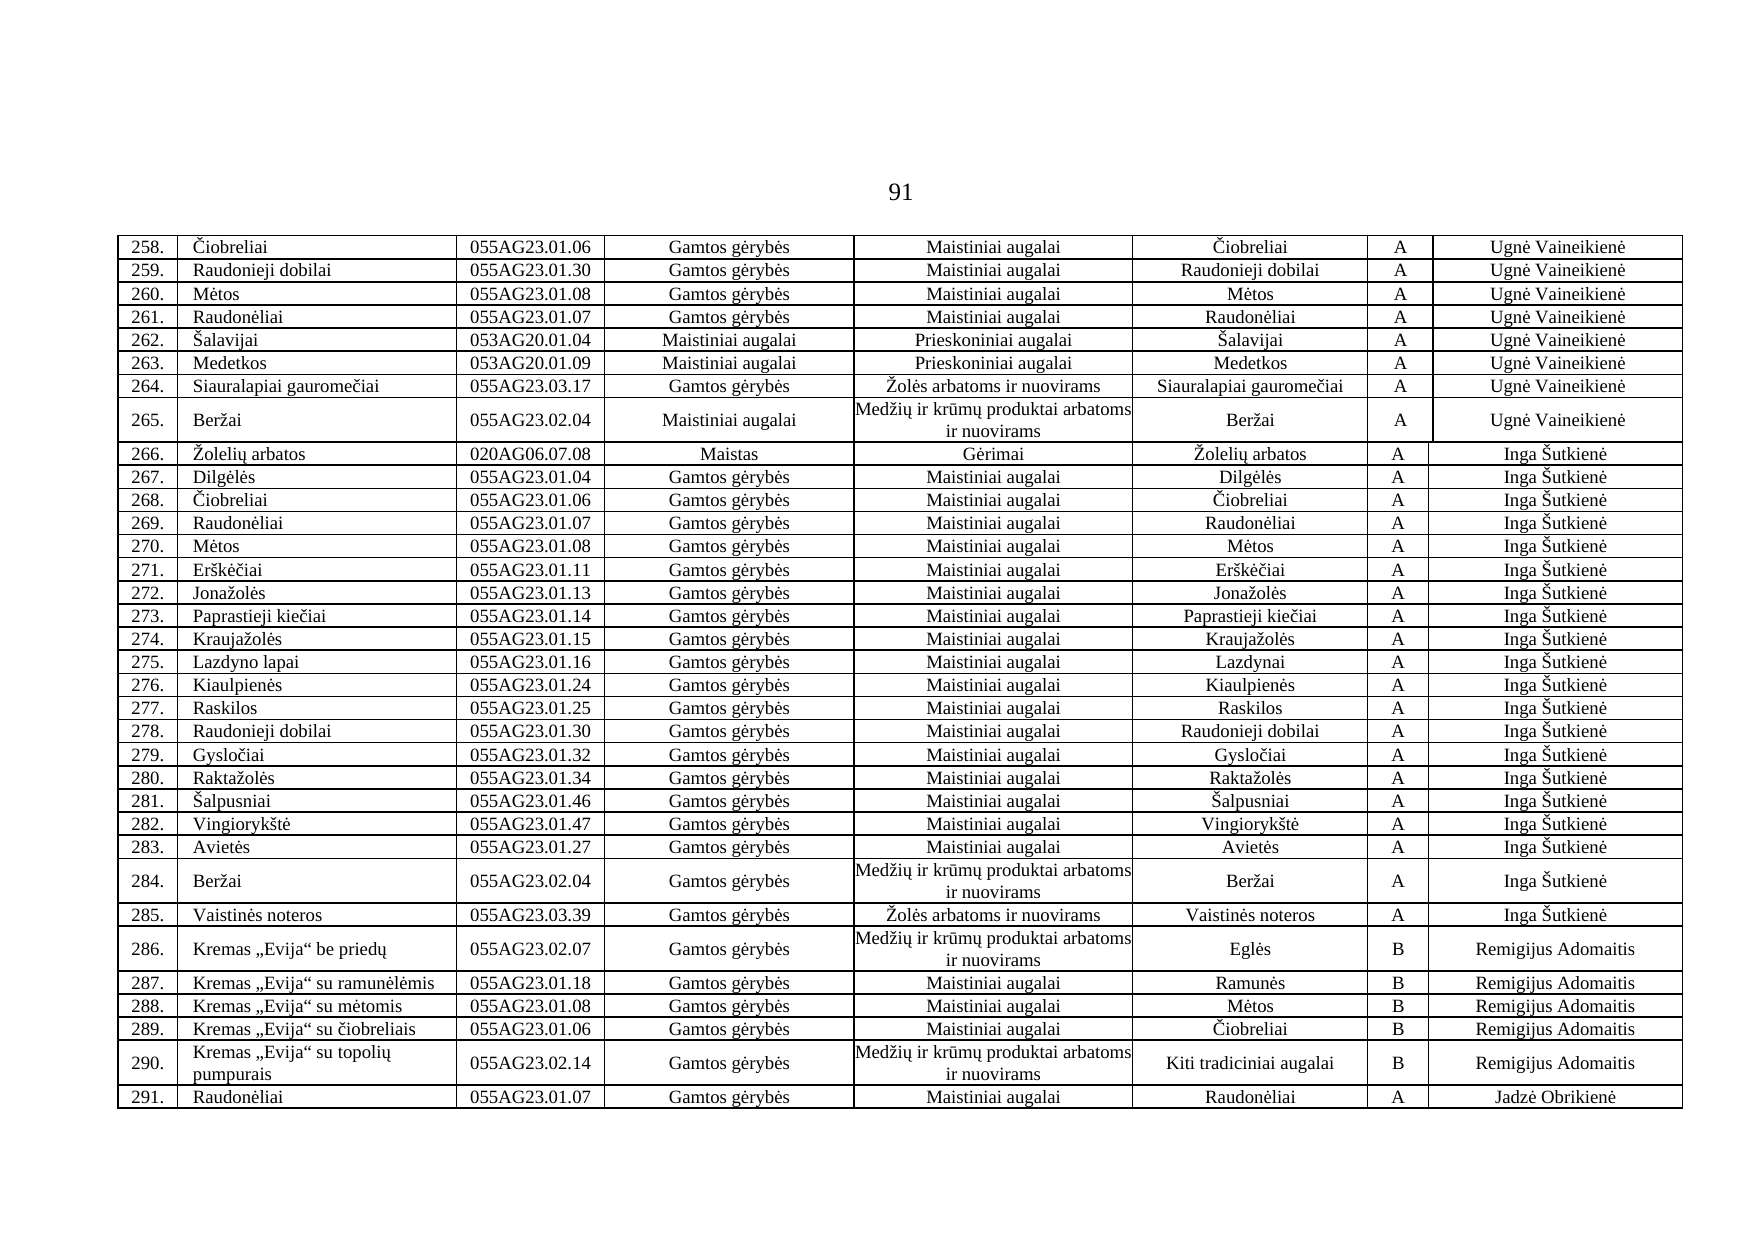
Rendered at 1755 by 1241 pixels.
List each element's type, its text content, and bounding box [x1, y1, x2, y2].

table_cell Remigijus Adomaitis [1429, 995, 1682, 1016]
table_cell Gamtos gėrybės [605, 1086, 853, 1107]
table_cell Gamtos gėrybės [605, 236, 853, 258]
table_cell Vaistinės noteros [178, 904, 456, 925]
table_cell Šalpusniai [178, 790, 456, 811]
table_cell Raudonėliai [1133, 1086, 1367, 1107]
table_cell Lazdyno lapai [178, 651, 456, 672]
table_cell Inga Šutkienė [1429, 443, 1682, 464]
table_cell Remigijus Adomaitis [1429, 1041, 1682, 1084]
table_cell 288. [119, 995, 177, 1016]
table_cell 055AG23.01.13 [457, 582, 604, 603]
table_cell 273. [119, 605, 177, 626]
table_cell Gamtos gėrybės [605, 836, 853, 857]
table_cell Maistiniai augalai [855, 582, 1132, 603]
table_cell Maistiniai augalai [605, 352, 853, 373]
table_cell Prieskoniniai augalai [855, 352, 1132, 373]
table_cell 258. [119, 236, 177, 258]
table_cell Maistiniai augalai [855, 260, 1132, 281]
table_cell Gamtos gėrybės [605, 767, 853, 788]
table_cell Ugnė Vaineikienė [1434, 306, 1682, 327]
table_cell Šalavijai [178, 329, 456, 350]
table_cell A [1368, 236, 1432, 258]
table_cell 267. [119, 466, 177, 487]
table_cell 266. [119, 443, 177, 464]
table_cell Medžių ir krūmų produktai arbatoms ir nuovirams [855, 859, 1132, 902]
table_cell Jadzė Obrikienė [1429, 1086, 1682, 1107]
table_cell Maistiniai augalai [855, 720, 1132, 742]
table_cell Šalavijai [1133, 329, 1367, 350]
table_cell Žolės arbatoms ir nuovirams [855, 904, 1132, 925]
table_cell Kraujažolės [178, 628, 456, 649]
table_cell Mėtos [178, 535, 456, 557]
table_cell Gamtos gėrybės [605, 904, 853, 925]
table_cell Raudonėliai [178, 1086, 456, 1107]
table_cell Gysločiai [1133, 743, 1367, 765]
table_cell Maistiniai augalai [855, 995, 1132, 1016]
table_cell 280. [119, 767, 177, 788]
table_cell 055AG23.01.06 [457, 236, 604, 258]
table_cell Maistiniai augalai [855, 743, 1132, 765]
table_cell 055AG23.01.08 [457, 535, 604, 557]
table_cell Maistiniai augalai [855, 306, 1132, 327]
table_cell Gysločiai [178, 743, 456, 765]
table_cell A [1368, 306, 1432, 327]
table_cell Maistiniai augalai [855, 836, 1132, 857]
table_cell Inga Šutkienė [1429, 767, 1682, 788]
table_cell Raudonieji dobilai [178, 260, 456, 281]
table_cell Inga Šutkienė [1429, 836, 1682, 857]
table_cell Raskilos [1133, 697, 1367, 719]
table_cell Avietės [178, 836, 456, 857]
table_cell B [1368, 1018, 1428, 1039]
table_cell 260. [119, 283, 177, 304]
table_cell 055AG23.03.39 [457, 904, 604, 925]
table_cell Gamtos gėrybės [605, 512, 853, 534]
table_cell Gamtos gėrybės [605, 859, 853, 902]
table_cell Mėtos [178, 283, 456, 304]
table_cell Gamtos gėrybės [605, 375, 853, 397]
table_cell Inga Šutkienė [1429, 535, 1682, 557]
table_cell Maistiniai augalai [855, 651, 1132, 672]
table_cell 055AG23.01.14 [457, 605, 604, 626]
table_cell Mėtos [1133, 283, 1367, 304]
table_cell A [1368, 674, 1428, 696]
table_cell Ugnė Vaineikienė [1434, 398, 1682, 441]
table_cell 272. [119, 582, 177, 603]
table_cell 055AG23.01.25 [457, 697, 604, 719]
table_cell Gamtos gėrybės [605, 306, 853, 327]
table_cell A [1368, 605, 1428, 626]
table_cell Mėtos [1133, 995, 1367, 1016]
table_cell Erškėčiai [1133, 558, 1367, 580]
table_cell Maistiniai augalai [855, 489, 1132, 511]
table_cell 278. [119, 720, 177, 742]
table_cell Beržai [1133, 398, 1367, 441]
table_cell B [1368, 972, 1428, 993]
table_cell 268. [119, 489, 177, 511]
table_cell Raudonieji dobilai [1133, 720, 1367, 742]
table_cell A [1368, 790, 1428, 811]
table_cell Raskilos [178, 697, 456, 719]
table_cell Maistiniai augalai [855, 674, 1132, 696]
table_cell 055AG23.01.11 [457, 558, 604, 580]
table_cell Maistiniai augalai [855, 972, 1132, 993]
table_cell Inga Šutkienė [1429, 697, 1682, 719]
table_cell Maistiniai augalai [855, 512, 1132, 534]
table_cell Gamtos gėrybės [605, 535, 853, 557]
table_cell Beržai [1133, 859, 1367, 902]
table_cell Beržai [178, 398, 456, 441]
table_cell A [1368, 443, 1428, 464]
table_cell Dilgėlės [178, 466, 456, 487]
table_cell Čiobreliai [178, 236, 456, 258]
table_cell 270. [119, 535, 177, 557]
table_cell Gėrimai [855, 443, 1132, 464]
table_cell 055AG23.01.06 [457, 1018, 604, 1039]
table_cell 055AG23.01.04 [457, 466, 604, 487]
table_cell Maistiniai augalai [855, 283, 1132, 304]
table_cell 053AG20.01.04 [457, 329, 604, 350]
table_cell B [1368, 1041, 1428, 1084]
table_cell Ugnė Vaineikienė [1434, 260, 1682, 281]
table_cell Gamtos gėrybės [605, 674, 853, 696]
table_cell A [1368, 558, 1428, 580]
table_cell Mėtos [1133, 535, 1367, 557]
table_cell 020AG06.07.08 [457, 443, 604, 464]
table_cell A [1368, 813, 1428, 834]
table_cell Kiti tradiciniai augalai [1133, 1041, 1367, 1084]
table_cell Maistiniai augalai [855, 605, 1132, 626]
table_cell A [1368, 720, 1428, 742]
table_cell A [1368, 489, 1428, 511]
table_cell Inga Šutkienė [1429, 651, 1682, 672]
table_cell Medžių ir krūmų produktai arbatoms ir nuovirams [855, 927, 1132, 970]
table_cell Dilgėlės [1133, 466, 1367, 487]
table_cell Čiobreliai [1133, 236, 1367, 258]
table_cell A [1368, 859, 1428, 902]
table_cell Erškėčiai [178, 558, 456, 580]
table_cell Raudonieji dobilai [1133, 260, 1367, 281]
table_cell A [1368, 582, 1428, 603]
table_cell 055AG23.01.16 [457, 651, 604, 672]
table_cell A [1368, 651, 1428, 672]
table_cell Maistiniai augalai [855, 1018, 1132, 1039]
table_cell A [1368, 283, 1432, 304]
table_cell Maistiniai augalai [855, 628, 1132, 649]
table_cell A [1368, 352, 1432, 373]
table_cell 263. [119, 352, 177, 373]
table_cell 261. [119, 306, 177, 327]
table_cell Inga Šutkienė [1429, 674, 1682, 696]
table_cell Jonažolės [178, 582, 456, 603]
table_cell Čiobreliai [1133, 489, 1367, 511]
table_cell Medetkos [1133, 352, 1367, 373]
table_cell A [1368, 398, 1432, 441]
table_cell 290. [119, 1041, 177, 1084]
table_cell 055AG23.01.08 [457, 995, 604, 1016]
table_cell Maistiniai augalai [855, 466, 1132, 487]
table_cell Gamtos gėrybės [605, 995, 853, 1016]
table_cell Medetkos [178, 352, 456, 373]
table_cell 287. [119, 972, 177, 993]
table_cell 264. [119, 375, 177, 397]
table_cell Gamtos gėrybės [605, 283, 853, 304]
table_cell Gamtos gėrybės [605, 605, 853, 626]
table_cell Gamtos gėrybės [605, 927, 853, 970]
table_cell 055AG23.01.46 [457, 790, 604, 811]
table_cell 283. [119, 836, 177, 857]
table_cell 289. [119, 1018, 177, 1039]
table_cell Kraujažolės [1133, 628, 1367, 649]
table_cell 055AG23.01.30 [457, 260, 604, 281]
table_cell Gamtos gėrybės [605, 489, 853, 511]
table_cell Čiobreliai [1133, 1018, 1367, 1039]
table_cell Kremas „Evija“ su ramunėlėmis [178, 972, 456, 993]
table_cell Šalpusniai [1133, 790, 1367, 811]
table_cell Raudonėliai [178, 512, 456, 534]
table_cell 055AG23.01.08 [457, 283, 604, 304]
table_cell Vaistinės noteros [1133, 904, 1367, 925]
table_cell 055AG23.01.32 [457, 743, 604, 765]
table_cell Raudonėliai [1133, 306, 1367, 327]
table_cell 275. [119, 651, 177, 672]
table_cell B [1368, 927, 1428, 970]
table_cell Maistiniai augalai [855, 790, 1132, 811]
table_cell 055AG23.01.34 [457, 767, 604, 788]
table_cell A [1368, 836, 1428, 857]
table_cell 279. [119, 743, 177, 765]
table_cell Kremas „Evija“ su topolių pumpurais [178, 1041, 456, 1084]
table_cell Inga Šutkienė [1429, 558, 1682, 580]
table_cell Čiobreliai [178, 489, 456, 511]
table_cell Inga Šutkienė [1429, 605, 1682, 626]
table_cell Maistiniai augalai [855, 535, 1132, 557]
table_cell Žolės arbatoms ir nuovirams [855, 375, 1132, 397]
table_cell A [1368, 329, 1432, 350]
table_cell Gamtos gėrybės [605, 972, 853, 993]
table_cell A [1368, 375, 1432, 397]
table_cell Ugnė Vaineikienė [1434, 375, 1682, 397]
table_cell Gamtos gėrybės [605, 1018, 853, 1039]
table_cell 259. [119, 260, 177, 281]
table_cell Maistas [605, 443, 853, 464]
table_cell 277. [119, 697, 177, 719]
table_cell Gamtos gėrybės [605, 790, 853, 811]
table_cell A [1368, 512, 1428, 534]
table_cell A [1368, 628, 1428, 649]
table_cell Paprastieji kiečiai [178, 605, 456, 626]
table_cell A [1368, 697, 1428, 719]
table_cell 055AG23.01.30 [457, 720, 604, 742]
table_cell A [1368, 535, 1428, 557]
table_cell Gamtos gėrybės [605, 697, 853, 719]
table_cell Raudonėliai [1133, 512, 1367, 534]
table_cell Gamtos gėrybės [605, 260, 853, 281]
table_cell 265. [119, 398, 177, 441]
table_cell Raudonėliai [178, 306, 456, 327]
table_cell 286. [119, 927, 177, 970]
table_cell Maistiniai augalai [605, 329, 853, 350]
table_cell Eglės [1133, 927, 1367, 970]
table_cell 262. [119, 329, 177, 350]
table_cell Ugnė Vaineikienė [1434, 283, 1682, 304]
table_cell Siauralapiai gauromečiai [178, 375, 456, 397]
table_cell Maistiniai augalai [855, 558, 1132, 580]
table_cell Jonažolės [1133, 582, 1367, 603]
table_cell Inga Šutkienė [1429, 790, 1682, 811]
table_cell 276. [119, 674, 177, 696]
table_cell Gamtos gėrybės [605, 743, 853, 765]
table_cell Ugnė Vaineikienė [1434, 236, 1682, 258]
table_cell Medžių ir krūmų produktai arbatoms ir nuovirams [855, 398, 1132, 441]
table_cell Inga Šutkienė [1429, 489, 1682, 511]
table_cell 055AG23.02.04 [457, 398, 604, 441]
table_cell Raudonieji dobilai [178, 720, 456, 742]
table_cell 269. [119, 512, 177, 534]
table_cell Ugnė Vaineikienė [1434, 352, 1682, 373]
table_cell Gamtos gėrybės [605, 651, 853, 672]
table_cell Maistiniai augalai [855, 767, 1132, 788]
table_cell Ramunės [1133, 972, 1367, 993]
table_cell Gamtos gėrybės [605, 558, 853, 580]
table_cell Maistiniai augalai [855, 1086, 1132, 1107]
table_cell Medžių ir krūmų produktai arbatoms ir nuovirams [855, 1041, 1132, 1084]
table_cell Maistiniai augalai [605, 398, 853, 441]
table_cell Remigijus Adomaitis [1429, 927, 1682, 970]
table_cell 055AG23.01.07 [457, 1086, 604, 1107]
table_cell 055AG23.01.06 [457, 489, 604, 511]
table_cell A [1368, 1086, 1428, 1107]
table_cell Prieskoniniai augalai [855, 329, 1132, 350]
table_cell Beržai [178, 859, 456, 902]
table_cell Maistiniai augalai [855, 813, 1132, 834]
table_cell 055AG23.01.24 [457, 674, 604, 696]
table_cell Siauralapiai gauromečiai [1133, 375, 1367, 397]
table_cell Gamtos gėrybės [605, 1041, 853, 1084]
table_cell A [1368, 260, 1432, 281]
table_cell Raktažolės [1133, 767, 1367, 788]
table_cell Inga Šutkienė [1429, 582, 1682, 603]
table_cell Žolelių arbatos [178, 443, 456, 464]
table_cell 055AG23.02.04 [457, 859, 604, 902]
table_cell Kremas „Evija“ su čiobreliais [178, 1018, 456, 1039]
table_cell Vingiorykštė [1133, 813, 1367, 834]
table_cell A [1368, 743, 1428, 765]
table_cell Vingiorykštė [178, 813, 456, 834]
table_cell 055AG23.01.18 [457, 972, 604, 993]
table_cell 055AG23.02.07 [457, 927, 604, 970]
table_cell 271. [119, 558, 177, 580]
table_cell Maistiniai augalai [855, 236, 1132, 258]
table_cell Lazdynai [1133, 651, 1367, 672]
table_cell Kremas „Evija“ su mėtomis [178, 995, 456, 1016]
table_cell Inga Šutkienė [1429, 720, 1682, 742]
table_cell Remigijus Adomaitis [1429, 1018, 1682, 1039]
table_cell 055AG23.03.17 [457, 375, 604, 397]
table_cell 055AG23.02.14 [457, 1041, 604, 1084]
table_cell Inga Šutkienė [1429, 743, 1682, 765]
table_cell B [1368, 995, 1428, 1016]
table_cell Maistiniai augalai [855, 697, 1132, 719]
table_cell Inga Šutkienė [1429, 904, 1682, 925]
table_cell 284. [119, 859, 177, 902]
table_cell 055AG23.01.15 [457, 628, 604, 649]
table_cell Gamtos gėrybės [605, 813, 853, 834]
table_cell Ugnė Vaineikienė [1434, 329, 1682, 350]
table_cell Gamtos gėrybės [605, 466, 853, 487]
table_cell 285. [119, 904, 177, 925]
table_cell 274. [119, 628, 177, 649]
table_cell Avietės [1133, 836, 1367, 857]
table_cell 055AG23.01.47 [457, 813, 604, 834]
table_cell Kiaulpienės [1133, 674, 1367, 696]
table_cell 282. [119, 813, 177, 834]
table_cell Kremas „Evija“ be priedų [178, 927, 456, 970]
table_cell Inga Šutkienė [1429, 813, 1682, 834]
table_cell A [1368, 904, 1428, 925]
table_cell 055AG23.01.07 [457, 512, 604, 534]
table_cell 291. [119, 1086, 177, 1107]
table_cell Kiaulpienės [178, 674, 456, 696]
table_cell 055AG23.01.07 [457, 306, 604, 327]
table_cell 281. [119, 790, 177, 811]
table_cell 055AG23.01.27 [457, 836, 604, 857]
table_cell Inga Šutkienė [1429, 512, 1682, 534]
table_cell Gamtos gėrybės [605, 720, 853, 742]
table_cell Žolelių arbatos [1133, 443, 1367, 464]
table_cell Inga Šutkienė [1429, 466, 1682, 487]
table_cell Gamtos gėrybės [605, 582, 853, 603]
table_cell Gamtos gėrybės [605, 628, 853, 649]
table_cell A [1368, 466, 1428, 487]
table_cell Paprastieji kiečiai [1133, 605, 1367, 626]
table_cell Inga Šutkienė [1429, 628, 1682, 649]
table_cell Raktažolės [178, 767, 456, 788]
table_cell 053AG20.01.09 [457, 352, 604, 373]
table_cell A [1368, 767, 1428, 788]
table_cell Remigijus Adomaitis [1429, 972, 1682, 993]
table_cell Inga Šutkienė [1429, 859, 1682, 902]
